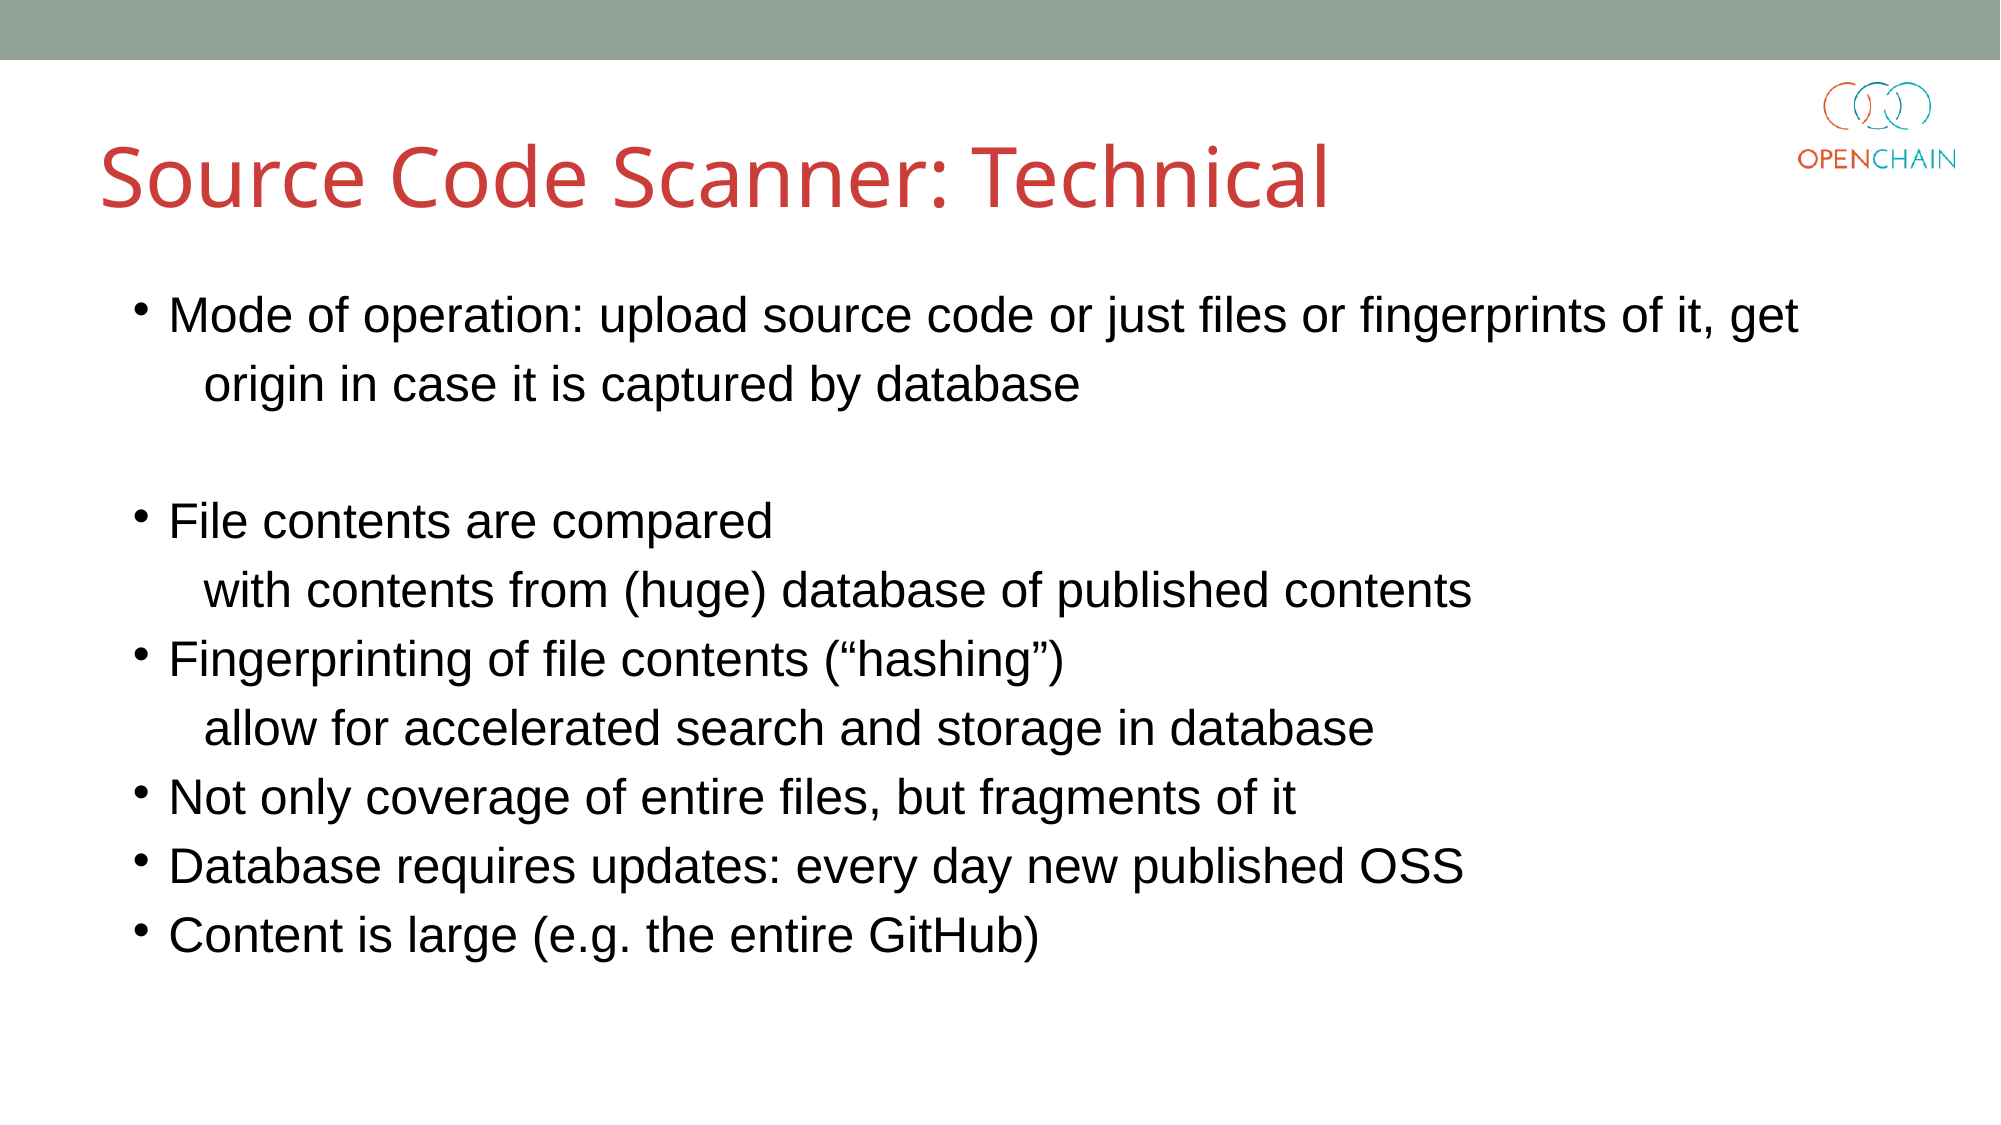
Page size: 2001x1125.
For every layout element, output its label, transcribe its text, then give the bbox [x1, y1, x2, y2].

text_box Source Code Scanner: Technical [100, 52, 1899, 225]
text_box Mode of operation: upload source code or just files or fingerprints of it, get origin in case it is captured by database File contents are compared with contents from (huge) database of published contents Fingerprinting of file contents (“hashing”) allow for accelerated search and storage in database Not only coverage of entire files, but fragments of it Database requires updates: every day new published OSS Content is large (e.g. the entire GitHub) [118, 266, 1928, 1003]
